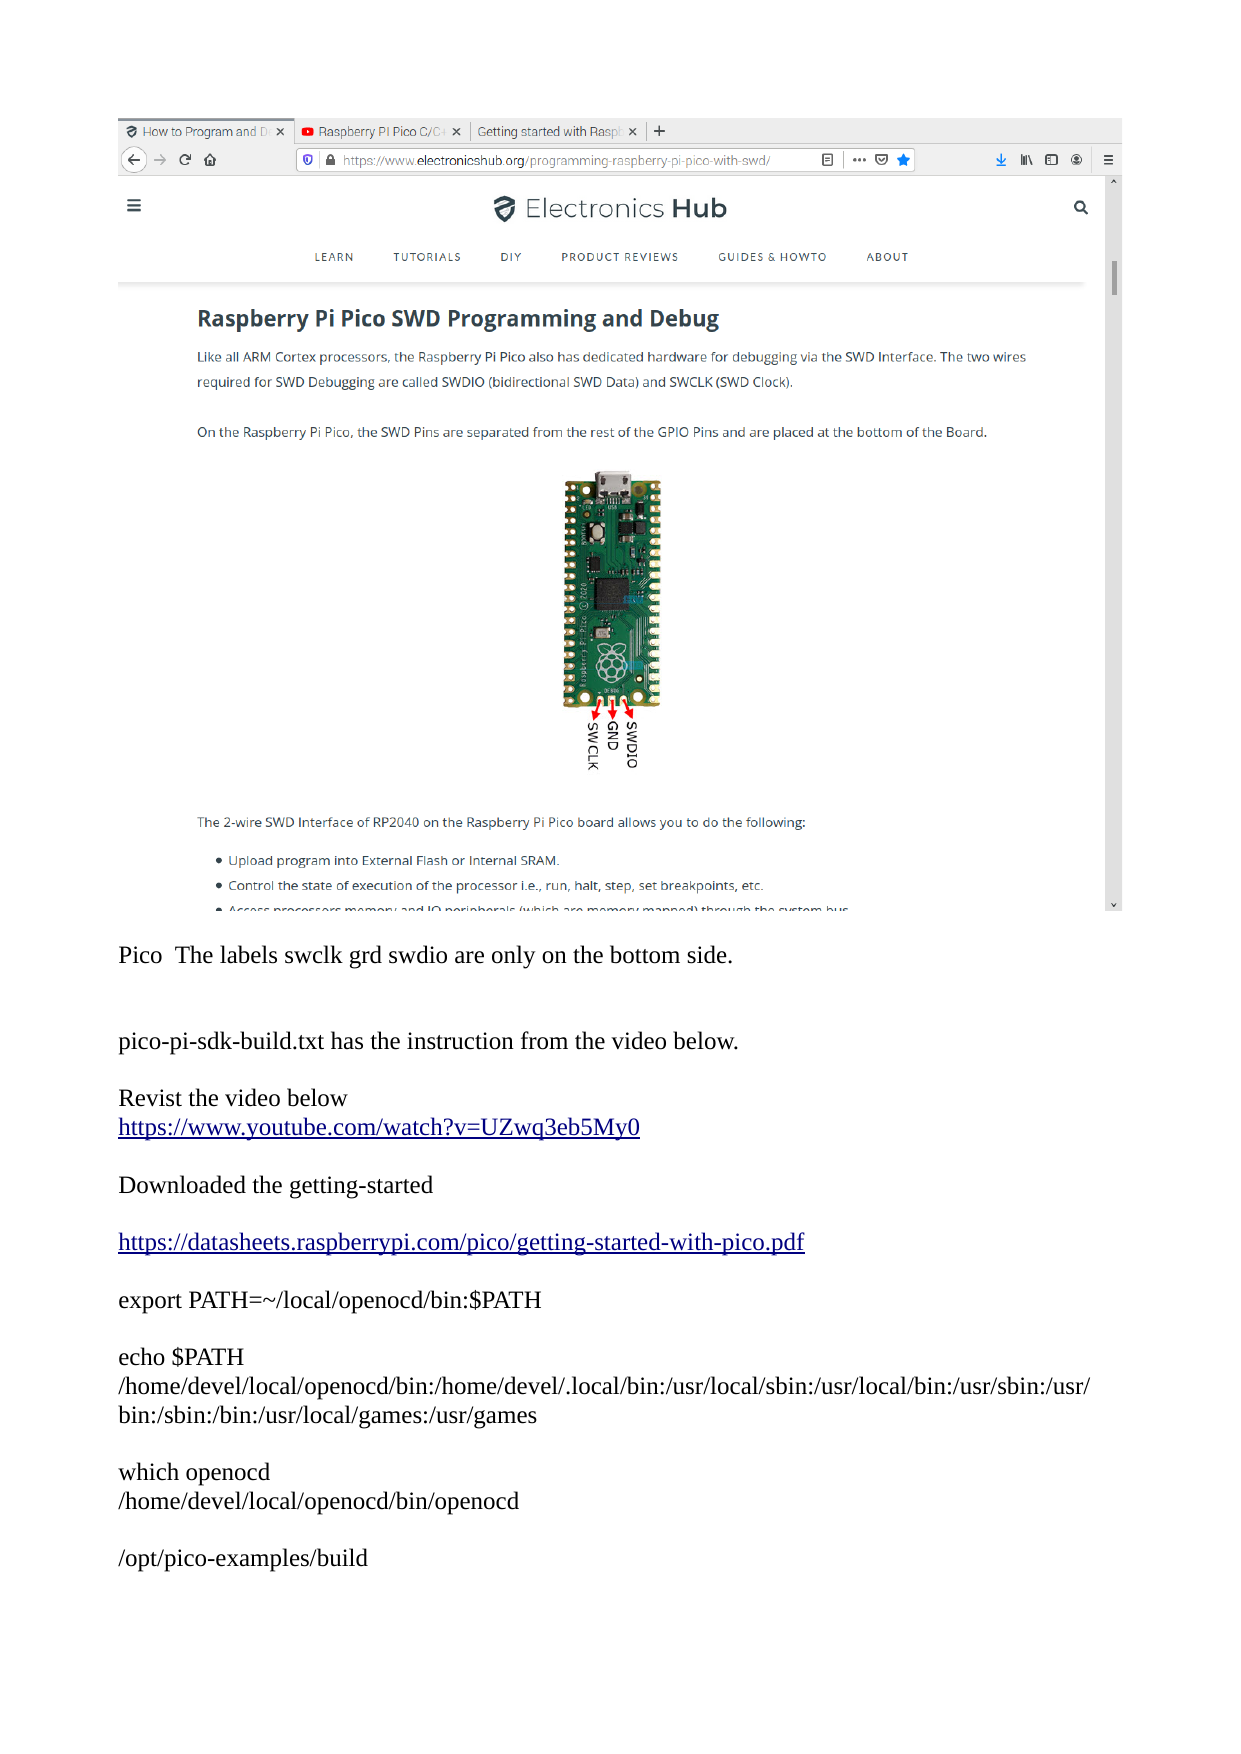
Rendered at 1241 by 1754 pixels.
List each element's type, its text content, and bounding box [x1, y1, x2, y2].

text which openocd [118, 1457, 1122, 1486]
text /opt/pico-examples/build [118, 1543, 1122, 1572]
text Downloaded the getting-started [118, 1170, 1122, 1198]
text Revist the video below [118, 1083, 1122, 1112]
text https://datasheets.raspberrypi.com/pico/getting-started-with-pico.pdf [118, 1227, 1122, 1256]
text /home/devel/local/openocd/bin/openocd [118, 1486, 1122, 1515]
text echo $PATH [118, 1342, 1122, 1371]
picture [118, 118, 1123, 911]
text /home/devel/local/openocd/bin:/home/devel/.local/bin:/usr/local/sbin:/usr/local/bin:/usr/sbin:/usr/bin:/sbin:/bin:/usr/local/games:/usr/games [118, 1371, 1122, 1428]
text https://www.youtube.com/watch?v=UZwq3eb5My0 [118, 1112, 1122, 1141]
text export PATH=~/local/openocd/bin:$PATH [118, 1285, 1122, 1313]
text pico-pi-sdk-build.txt has the instruction from the video below. [118, 1026, 1122, 1055]
text Pico The labels swclk grd swdio are only on the bottom side. [118, 940, 1122, 968]
